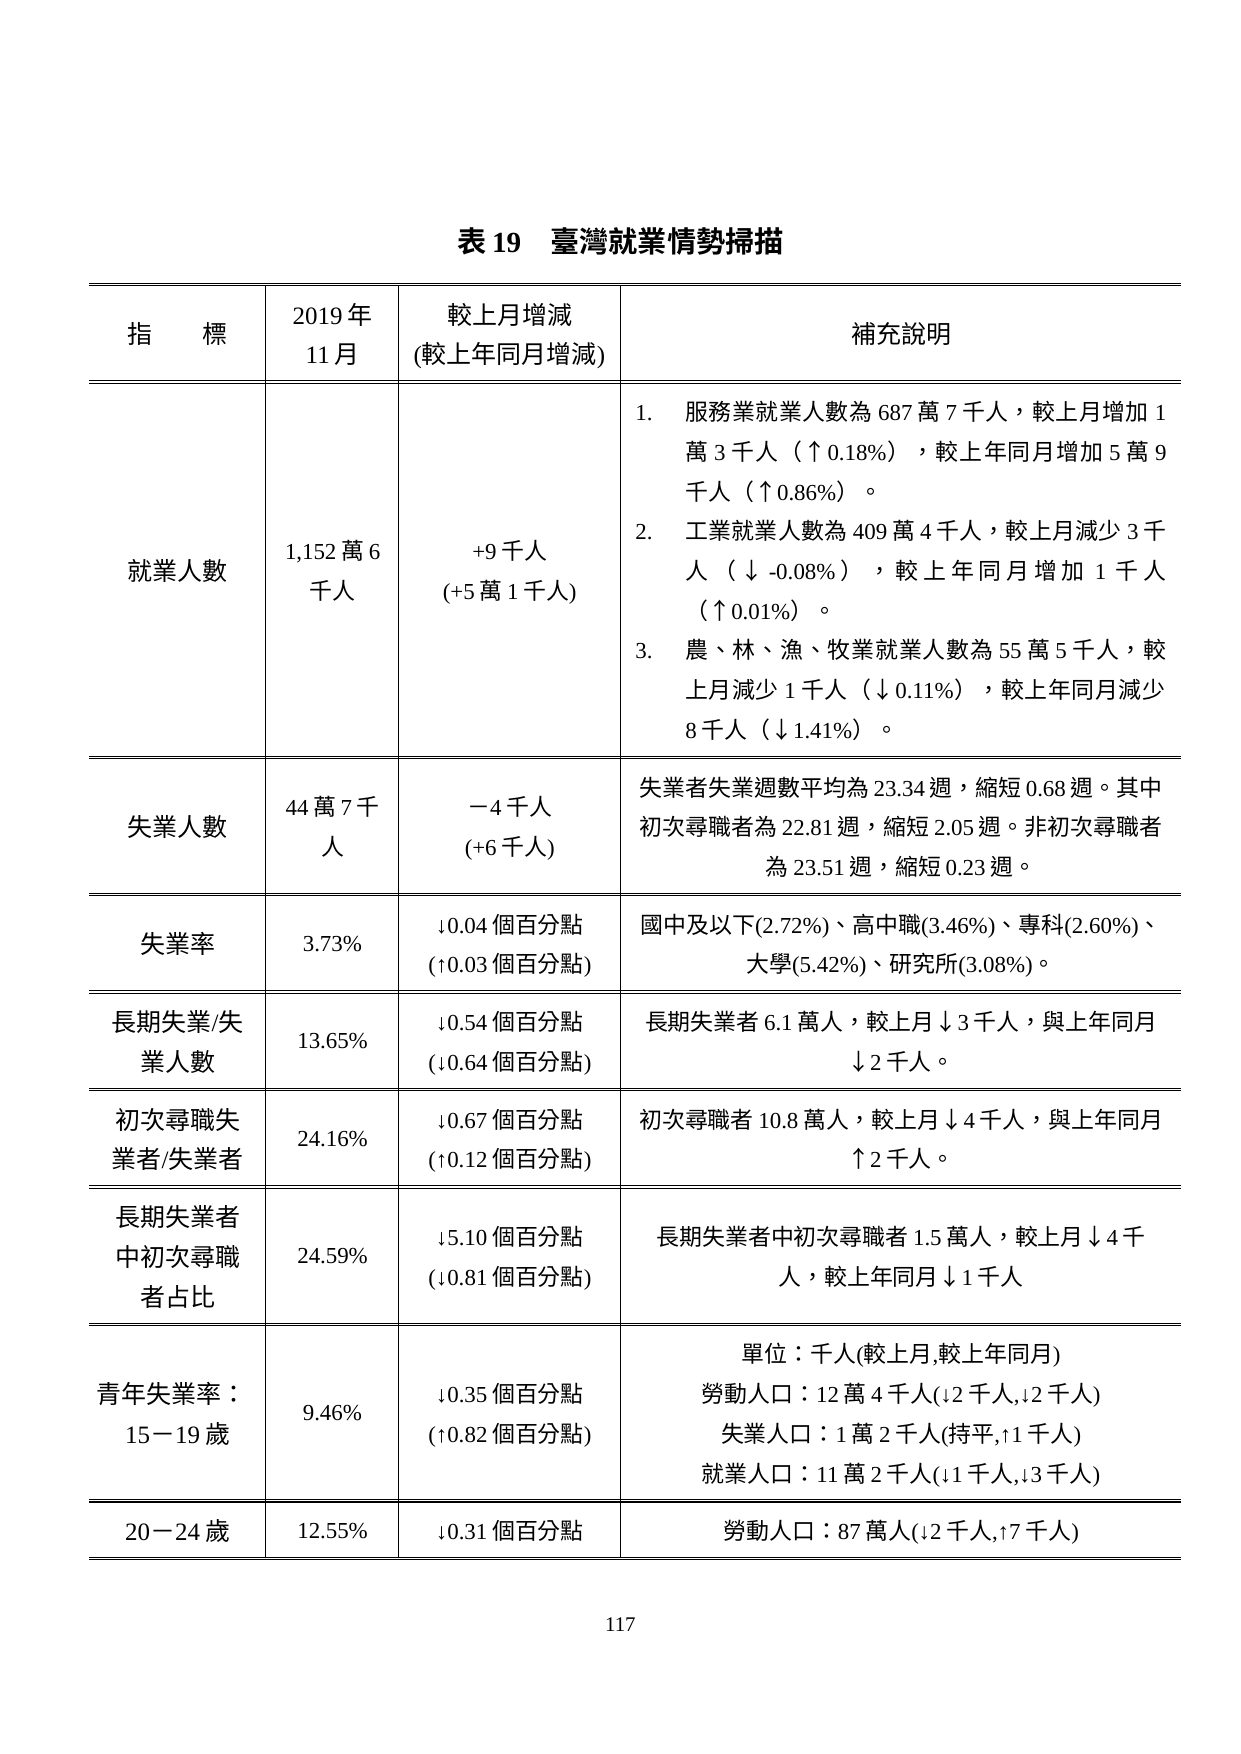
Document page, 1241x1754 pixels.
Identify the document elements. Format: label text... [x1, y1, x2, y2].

table_cell 失業者失業週數平均為23.34週，縮短0.68週。其中初次尋職者為22.81週，縮短2.05週。非初次尋職者為23.51週，縮短0.23週。 [621, 759, 1181, 893]
table_header 補充說明 [621, 286, 1181, 380]
table_cell 20－24歲 [89, 1503, 265, 1557]
table_cell 長期失業/失業人數 [89, 994, 265, 1088]
table_cell 12.55% [266, 1503, 398, 1557]
table_cell 24.16% [266, 1091, 398, 1185]
table_cell －4千人 (+6千人) [399, 759, 620, 893]
text 表19 臺灣就業情勢掃描 [177, 211, 1063, 263]
table_cell 13.65% [266, 994, 398, 1088]
table_header 指 標 [89, 286, 265, 380]
table_cell 失業人數 [89, 759, 265, 893]
table_cell 長期失業者中初次尋職者1.5萬人，較上月↓4千人，較上年同月↓1千人 [621, 1189, 1181, 1322]
table_cell +9千人 (+5萬1千人) [399, 384, 620, 756]
table_cell 初次尋職者10.8萬人，較上月↓4千人，與上年同月↑2千人。 [621, 1091, 1181, 1185]
table_cell ↓0.54個百分點 (↓0.64個百分點) [399, 994, 620, 1088]
table_cell 24.59% [266, 1189, 398, 1322]
table_cell 9.46% [266, 1326, 398, 1499]
table_cell ↓0.67個百分點 (↑0.12個百分點) [399, 1091, 620, 1185]
table_cell 1,152萬6千人 [266, 384, 398, 756]
table_header 2019年 11月 [266, 286, 398, 380]
table_cell 失業率 [89, 896, 265, 990]
table_cell 國中及以下(2.72%)、高中職(3.46%)、專科(2.60%)、大學(5.42%)、研究所(3.08%)。 [621, 896, 1181, 990]
table_cell 就業人數 [89, 384, 265, 756]
table_cell 44萬7千人 [266, 759, 398, 893]
table_cell 青年失業率： 15－19歲 [89, 1326, 265, 1499]
table_cell 勞動人口：87萬人(↓2千人,↑7千人) [621, 1503, 1181, 1557]
table_cell 初次尋職失業者/失業者 [89, 1091, 265, 1185]
table_cell 3.73% [266, 896, 398, 990]
table_cell 長期失業者中初次尋職者占比 [89, 1189, 265, 1322]
table_cell ↓0.31個百分點 [399, 1503, 620, 1557]
table_cell 服務業就業人數為687萬7千人，較上月增加1萬3千人（↑0.18%），較上年同月增加5萬9千人（↑0.86%）。 工業就業人數為409萬4千人，較上月減少3千人（↓-0.08%），較上年同月增加1千人（↑0.01%）。 農、林、漁、牧業就業人數為55萬5千人，較上月減少1千人（↓0.11%），較上年同月減少8千人（↓1.41%）。 [621, 384, 1181, 756]
table_cell ↓0.35個百分點 (↑0.82個百分點) [399, 1326, 620, 1499]
table_cell ↓0.04個百分點 (↑0.03個百分點) [399, 896, 620, 990]
table_header 較上月增減 (較上年同月增減) [399, 286, 620, 380]
table_cell ↓5.10個百分點 (↓0.81個百分點) [399, 1189, 620, 1322]
table_cell 單位：千人(較上月,較上年同月) 勞動人口：12萬4千人(↓2千人,↓2千人) 失業人口：1萬2千人(持平,↑1千人) 就業人口：11萬2千人(↓1千人,↓3千人) [621, 1326, 1181, 1499]
table_cell 長期失業者6.1萬人，較上月↓3千人，與上年同月↓2千人。 [621, 994, 1181, 1088]
